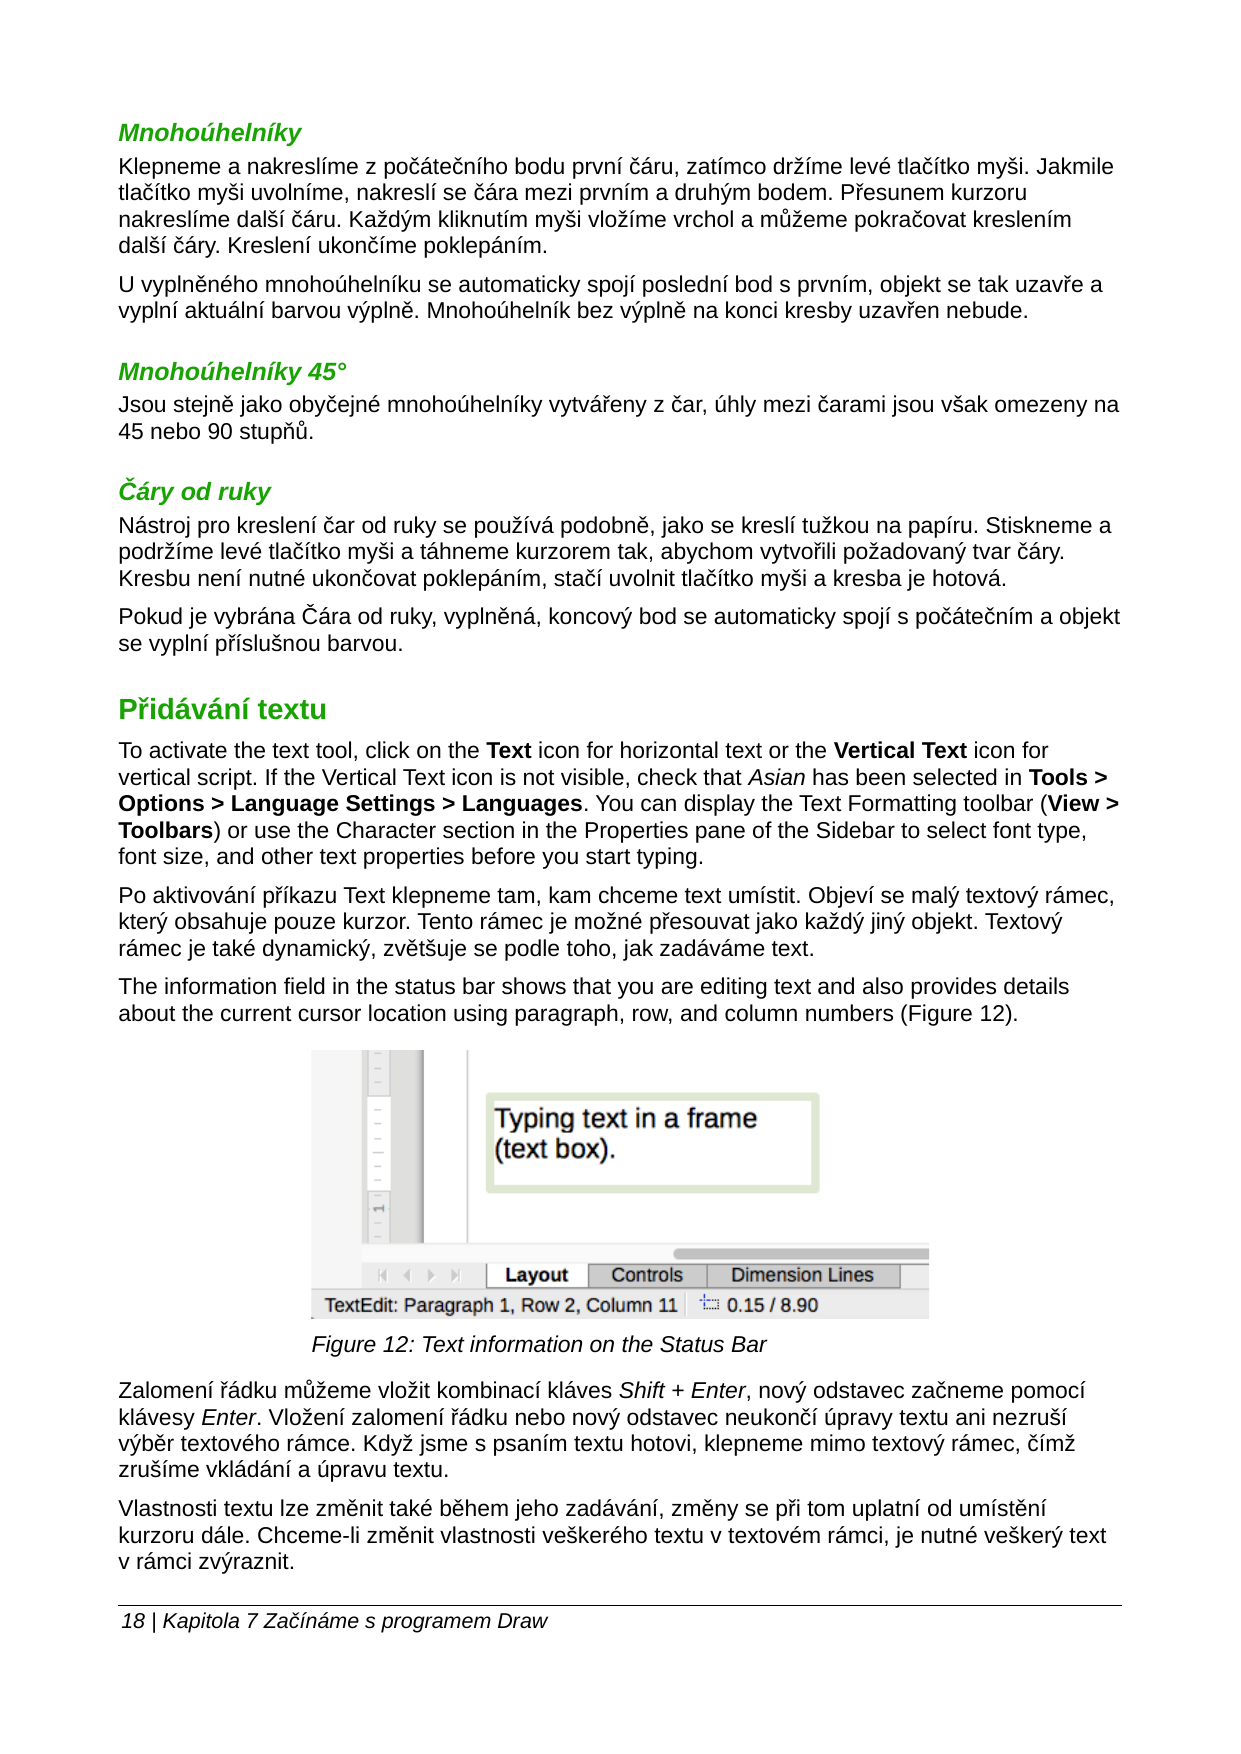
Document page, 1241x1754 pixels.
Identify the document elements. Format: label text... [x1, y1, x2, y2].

text Klepneme a nakreslíme z počátečního bodu první čáru, zatímco držíme levé tlačítko myši. Jakmile tlačítko myši uvolníme, nakreslí se čára mezi prvním a druhým bodem. Přesunem kurzoru nakreslíme další čáru. Každým kliknutím myši vložíme vrchol a můžeme pokračovat kreslením další čáry. Kreslení ukončíme poklepáním. [118, 153, 1122, 258]
subtitle Mnohoúhelníky [118, 118, 1122, 147]
list Figure 12: Text information on the Status Bar [311, 1331, 929, 1357]
text Nástroj pro kreslení čar od ruky se používá podobně, jako se kreslí tužkou na papíru. Stiskneme a podržíme levé tlačítko myši a táhneme kurzorem tak, abychom vytvořili požadovaný tvar čáry. Kresbu není nutné ukončovat poklepáním, stačí uvolnit tlačítko myši a kresba je hotová. [118, 512, 1122, 591]
list Zalomení řádku můžeme vložit kombinací kláves Shift + Enter, nový odstavec začneme pomocí klávesy Enter. Vložení zalomení řádku nebo nový odstavec neukončí úpravy textu ani nezruší výběr textového rámce. Když jsme s psaním textu hotovi, klepneme mimo textový rámec, čímž zrušíme vkládání a úpravu textu. [118, 1377, 1122, 1483]
list Vlastnosti textu lze změnit také během jeho zadávání, změny se při tom uplatní od umístění kurzoru dále. Chceme-li změnit vlastnosti veškerého textu v textovém rámci, je nutné veškerý text v rámci zvýraznit. [118, 1495, 1122, 1574]
text To activate the text tool, click on the Text icon for horizontal text or the Vertical Text icon for vertical script. If the Vertical Text icon is not visible, check that Asian has been selected in Tools > Options > Language Settings > Languages. You can display the Text Formatting toolbar (View > Toolbars) or use the Character section in the Properties pane of the Sidebar to select font type, font size, and other text properties before you start typing. [118, 737, 1122, 869]
text U vyplněného mnohoúhelníku se automaticky spojí poslední bod s prvním, objekt se tak uzavře a vyplní aktuální barvou výplně. Mnohoúhelník bez výplně na konci kresby uzavřen nebude. [118, 271, 1122, 323]
text Jsou stejně jako obyčejné mnohoúhelníky vytvářeny z čar, úhly mezi čarami jsou však omezeny na 45 nebo 90 stupňů. [118, 391, 1122, 444]
list Po aktivování příkazu Text klepneme tam, kam chceme text umístit. Objeví se malý textový rámec, který obsahuje pouze kurzor. Tento rámec je možné přesouvat jako každý jiný objekt. Textový rámec je také dynamický, zvětšuje se podle toho, jak zadáváme text. [118, 882, 1122, 961]
subtitle Přidávání textu [118, 692, 1122, 726]
picture [311, 1050, 930, 1319]
subtitle Mnohoúhelníky 45° [118, 357, 1122, 385]
subtitle Čáry od ruky [118, 477, 1122, 506]
list The information field in the status bar shows that you are editing text and also provides details about the current cursor location using paragraph, row, and column numbers (Figure 12). [118, 973, 1122, 1026]
text Pokud je vybrána Čára od ruky, vyplněná, koncový bod se automaticky spojí s počátečním a objekt se vyplní příslušnou barvou. [118, 603, 1122, 656]
